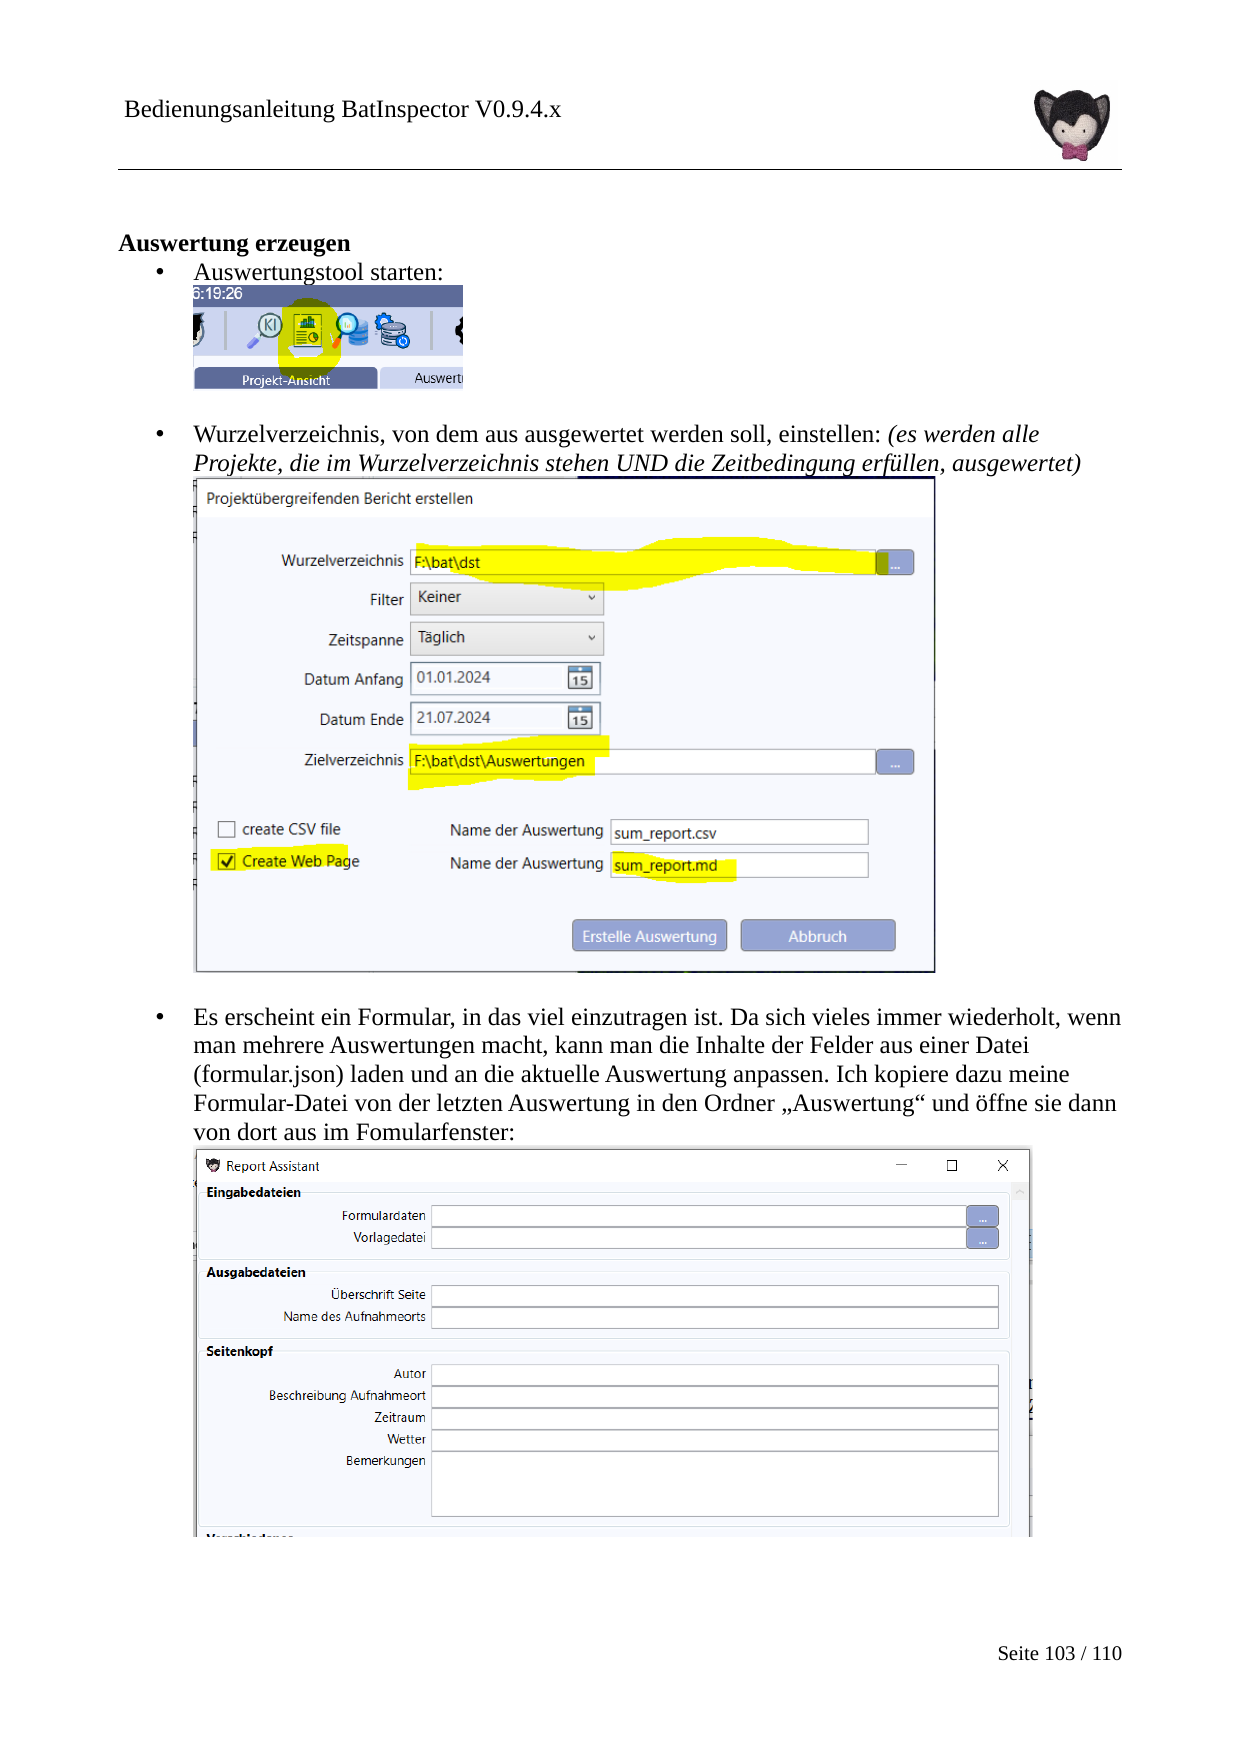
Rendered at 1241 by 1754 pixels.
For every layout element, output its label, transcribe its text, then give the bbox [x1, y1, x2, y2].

list Es erscheint ein Formular, in das viel einzutragen ist. Da sich vieles immer wiederholt, wenn man mehrere Auswertungen macht, kann man die Inhalte der Felder aus einer Datei (formular.json) laden und an die aktuelle Auswertung anpassen. Ich kopiere dazu meine Formular-Datei von der letzten Auswertung in den Ordner „Auswertung“ und öffne sie dann von dort aus im Fomularfenster: [156, 1002, 1122, 1145]
picture [193, 1145, 1033, 1537]
text Auswertung erzeugen [118, 228, 1122, 257]
picture [1030, 80, 1119, 169]
list Wurzelverzeichnis, von dem aus ausgewertet werden soll, einstellen: (es werden alle Projekte, die im Wurzelverzeichnis stehen UND die Zeitbedingung erfüllen, ausgewertet) [156, 419, 1122, 1002]
picture [193, 476, 936, 973]
list Auswertungstool starten: [156, 257, 1122, 419]
picture [193, 285, 463, 391]
